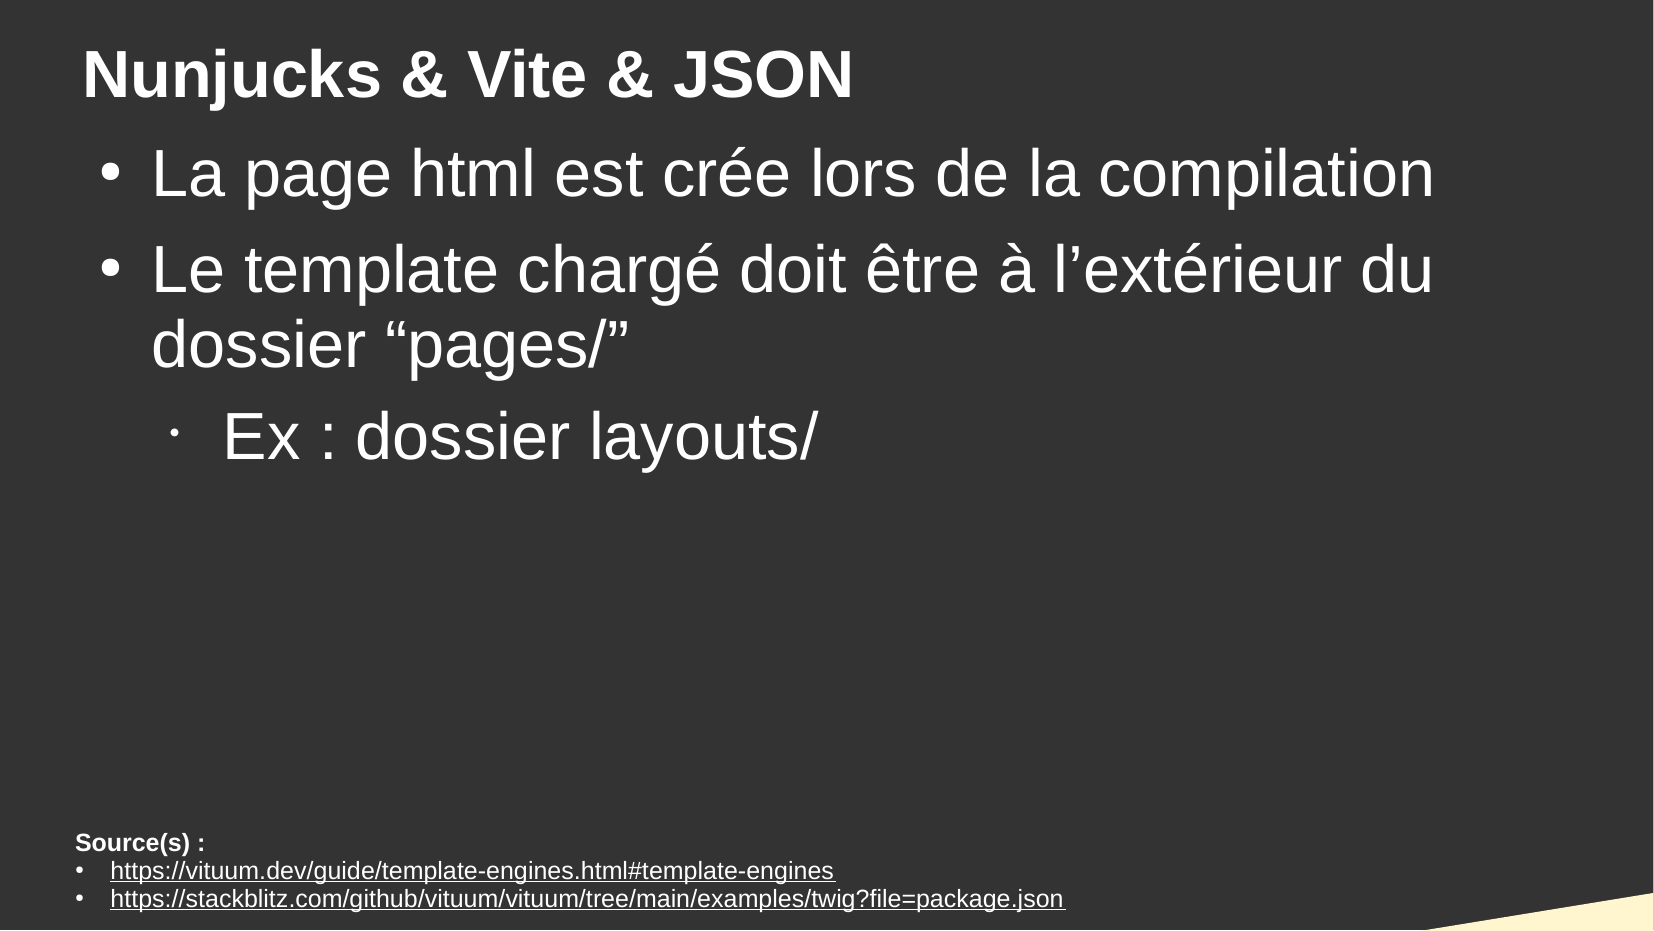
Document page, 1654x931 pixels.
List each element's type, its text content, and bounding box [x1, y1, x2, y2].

text_box Source(s) : https://vituum.dev/guide/template-engines.html#template-engines https://stackblitz.com/github/vituum/vituum/tree/main/examples/twig?file=package.json [60, 821, 1546, 931]
list La page html est crée lors de la compilation Le template chargé doit être à l’extérieur du dossier “pages/” Ex : dossier layouts/ [80, 135, 1620, 591]
title Nunjucks & Vite & JSON [82, 37, 1571, 112]
text_box [1546, 892, 1654, 931]
